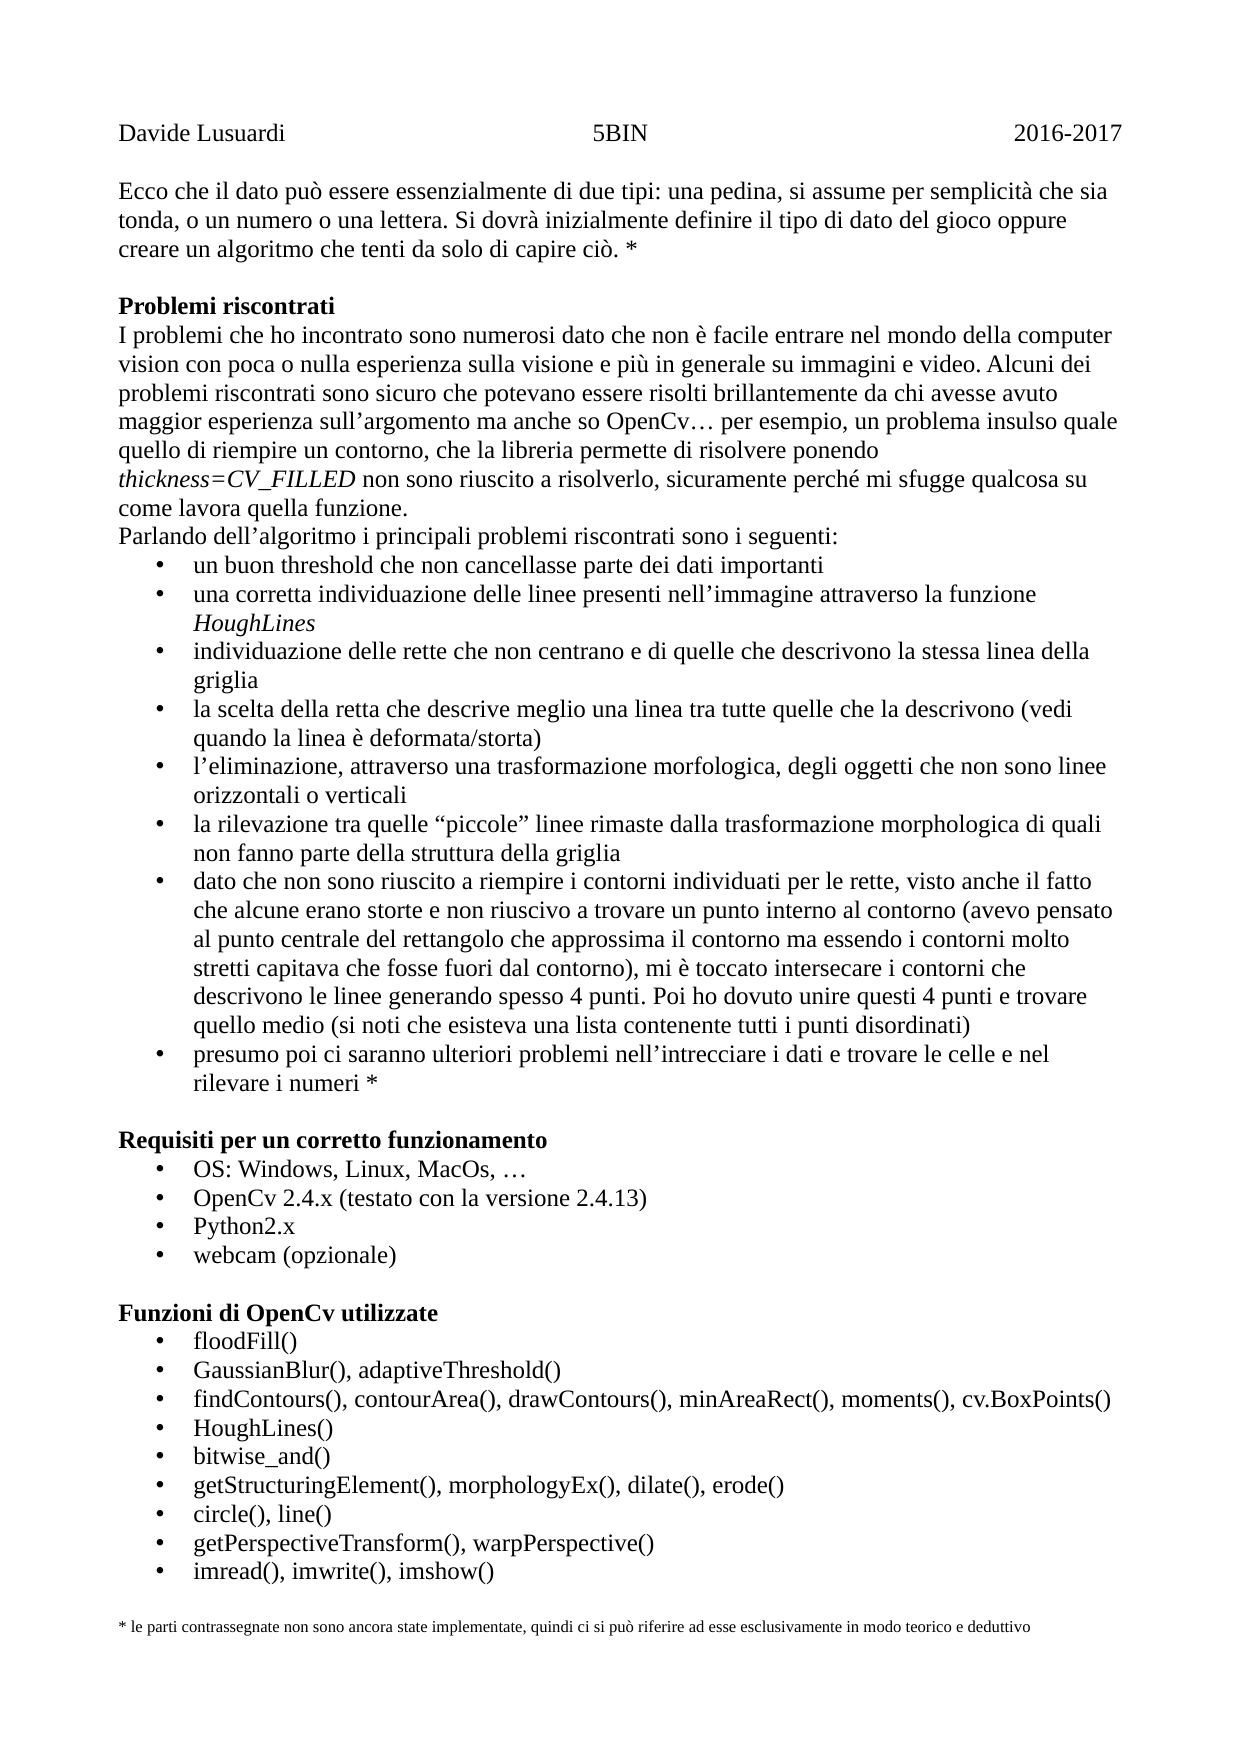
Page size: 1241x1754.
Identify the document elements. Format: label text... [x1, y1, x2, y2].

list OS: Windows, Linux, MacOs, … [156, 1154, 1122, 1183]
list bitwise_and() [156, 1441, 1122, 1470]
text Funzioni di OpenCv utilizzate [118, 1298, 1122, 1326]
text Ecco che il dato può essere essenzialmente di due tipi: una pedina, si assume per semplicità che sia tonda, o un numero o una lettera. Si dovrà inizialmente definire il tipo di dato del gioco oppure creare un algoritmo che tenti da solo di capire ciò. * [118, 176, 1122, 263]
list GaussianBlur(), adaptiveThreshold() [156, 1355, 1122, 1384]
list getStructuringElement(), morphologyEx(), dilate(), erode() [156, 1470, 1122, 1499]
list webcam (opzionale) [156, 1240, 1122, 1269]
list la rilevazione tra quelle “piccole” linee rimaste dalla trasformazione morphologica di quali non fanno parte della struttura della griglia [156, 809, 1122, 866]
text I problemi che ho incontrato sono numerosi dato che non è facile entrare nel mondo della computer vision con poca o nulla esperienza sulla visione e più in generale su immagini e video. Alcuni dei problemi riscontrati sono sicuro che potevano essere risolti brillantemente da chi avesse avuto maggior esperienza sull’argomento ma anche so OpenCv… per esempio, un problema insulso quale quello di riempire un contorno, che la libreria permette di risolvere ponendo thickness=CV_FILLED non sono riuscito a risolverlo, sicuramente perché mi sfugge qualcosa su come lavora quella funzione. [118, 320, 1122, 521]
text Problemi riscontrati [118, 291, 1122, 320]
list circle(), line() [156, 1499, 1122, 1528]
list individuazione delle rette che non centrano e di quelle che descrivono la stessa linea della griglia [156, 636, 1122, 694]
list l’eliminazione, attraverso una trasformazione morfologica, degli oggetti che non sono linee orizzontali o verticali [156, 751, 1122, 809]
list una corretta individuazione delle linee presenti nell’immagine attraverso la funzione HoughLines [156, 579, 1122, 636]
text Parlando dell’algoritmo i principali problemi riscontrati sono i seguenti: [118, 521, 1122, 550]
list dato che non sono riuscito a riempire i contorni individuati per le rette, visto anche il fatto che alcune erano storte e non riuscivo a trovare un punto interno al contorno (avevo pensato al punto centrale del rettangolo che approssima il contorno ma essendo i contorni molto stretti capitava che fosse fuori dal contorno), mi è toccato intersecare i contorni che descrivono le linee generando spesso 4 punti. Poi ho dovuto unire questi 4 punti e trovare quello medio (si noti che esisteva una lista contenente tutti i punti disordinati) [156, 866, 1122, 1039]
list getPerspectiveTransform(), warpPerspective() [156, 1528, 1122, 1556]
list imread(), imwrite(), imshow() [156, 1556, 1122, 1585]
list findContours(), contourArea(), drawContours(), minAreaRect(), moments(), cv.BoxPoints() [156, 1384, 1122, 1413]
text Requisiti per un corretto funzionamento [118, 1125, 1122, 1154]
list presumo poi ci saranno ulteriori problemi nell’intrecciare i dati e trovare le celle e nel rilevare i numeri * [156, 1039, 1122, 1096]
list Python2.x [156, 1211, 1122, 1240]
list OpenCv 2.4.x (testato con la versione 2.4.13) [156, 1183, 1122, 1211]
list HoughLines() [156, 1413, 1122, 1441]
list floodFill() [156, 1326, 1122, 1355]
list la scelta della retta che descrive meglio una linea tra tutte quelle che la descrivono (vedi quando la linea è deformata/storta) [156, 694, 1122, 751]
list un buon threshold che non cancellasse parte dei dati importanti [156, 550, 1122, 579]
